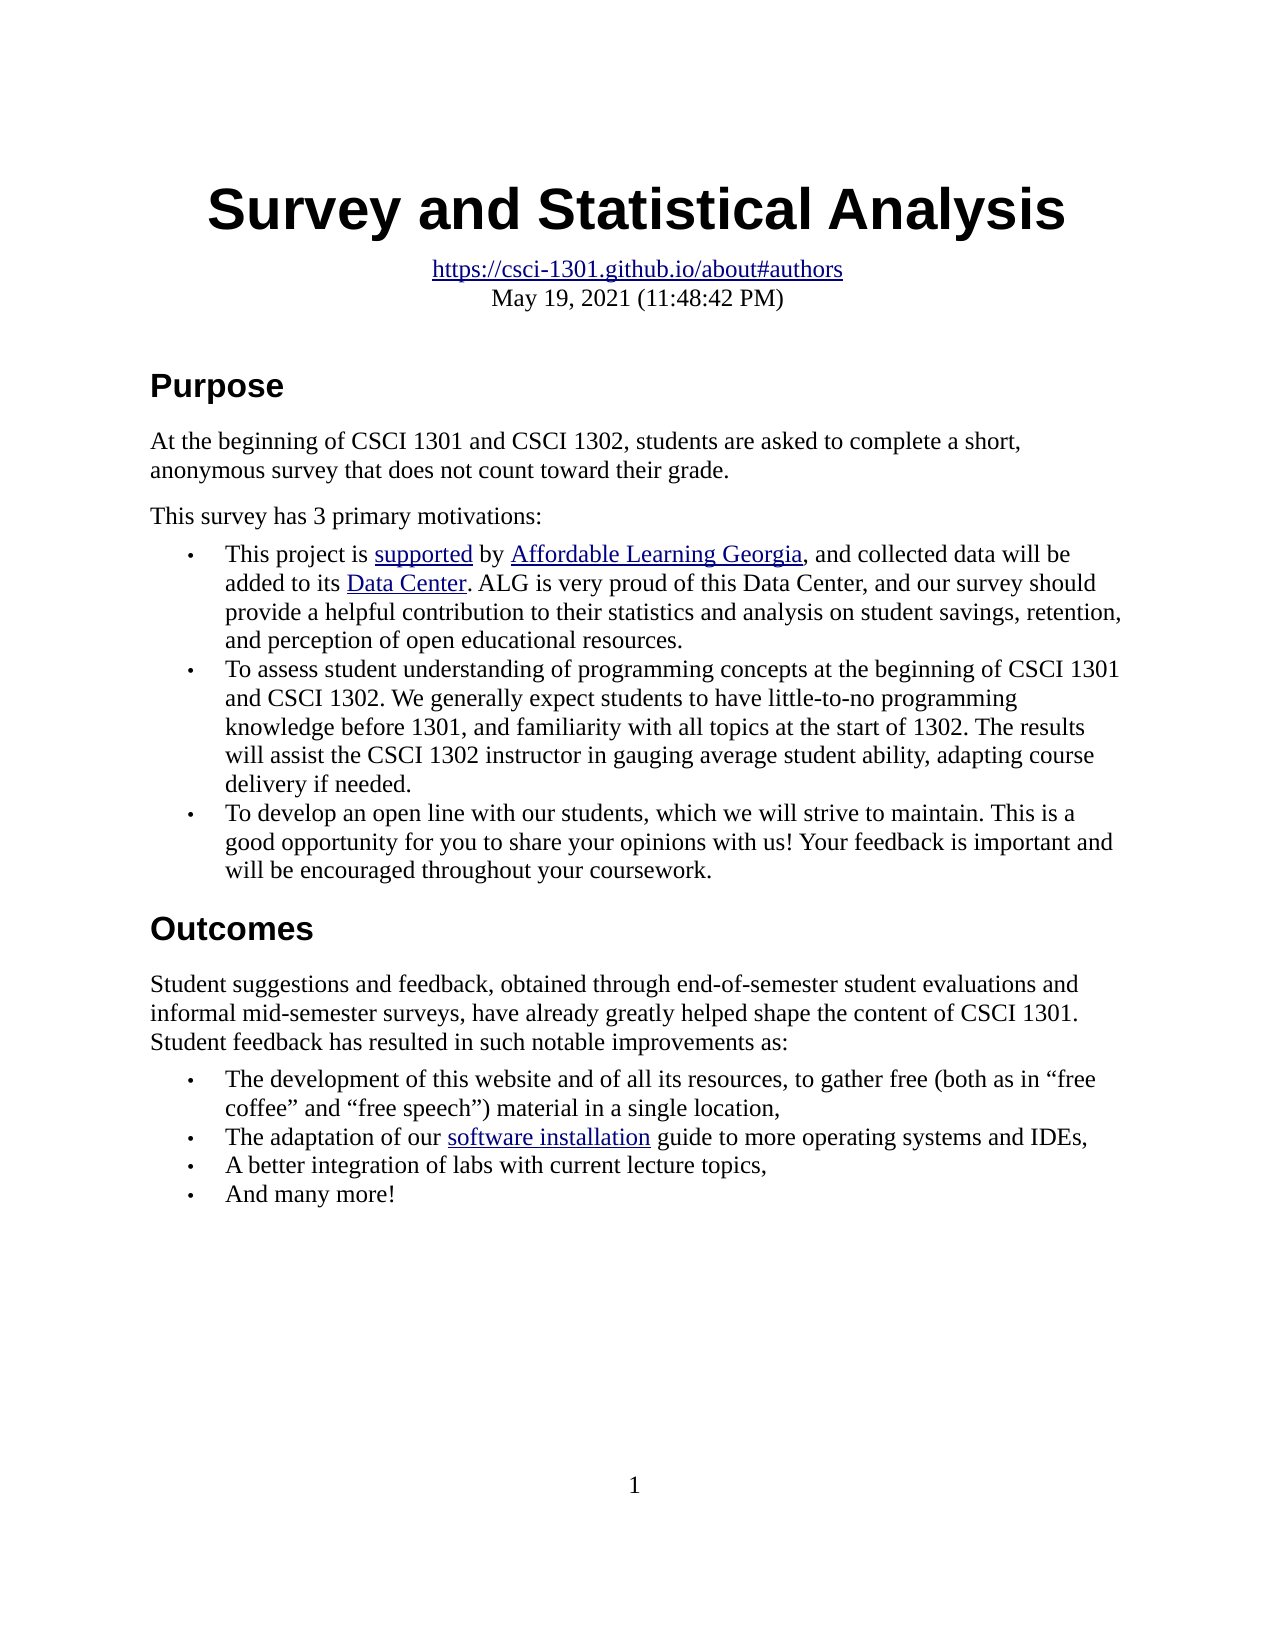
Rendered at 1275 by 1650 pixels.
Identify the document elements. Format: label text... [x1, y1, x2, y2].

list The adaptation of our software installation guide to more operating systems and IDEs, [187, 1122, 1125, 1151]
text This survey has 3 primary motivations: [150, 501, 1125, 530]
subtitle Outcomes [150, 909, 1125, 948]
list The development of this website and of all its resources, to gather free (both as in “free coffee” and “free speech”) material in a single location, [187, 1064, 1125, 1122]
title Survey and Statistical Analysis [150, 175, 1125, 242]
list This project is supported by Affordable Learning Georgia, and collected data will be added to its Data Center. ALG is very proud of this Data Center, and our survey should provide a helpful contribution to their statistics and analysis on student savings, retention, and perception of open educational resources. [187, 539, 1125, 654]
subtitle Purpose [150, 366, 1125, 404]
list A better integration of labs with current lecture topics, [187, 1151, 1125, 1179]
text https://csci-1301.github.io/about#authors [150, 254, 1125, 283]
text May 19, 2021 (11:48:42 PM) [150, 283, 1125, 312]
list To assess student understanding of programming concepts at the beginning of CSCI 1301 and CSCI 1302. We generally expect students to have little-to-no programming knowledge before 1301, and familiarity with all topics at the start of 1302. The results will assist the CSCI 1302 instructor in gauging average student ability, adapting course delivery if needed. [187, 654, 1125, 798]
text Student suggestions and feedback, obtained through end-of-semester student evaluations and informal mid-semester surveys, have already greatly helped shape the content of CSCI 1301. Student feedback has resulted in such notable improvements as: [150, 969, 1125, 1055]
list To develop an open line with our students, which we will strive to maintain. This is a good opportunity for you to share your opinions with us! Your feedback is important and will be encouraged throughout your coursework. [187, 798, 1125, 884]
text At the beginning of CSCI 1301 and CSCI 1302, students are asked to complete a short, anonymous survey that does not count toward their grade. [150, 426, 1125, 483]
list And many more! [187, 1179, 1125, 1208]
